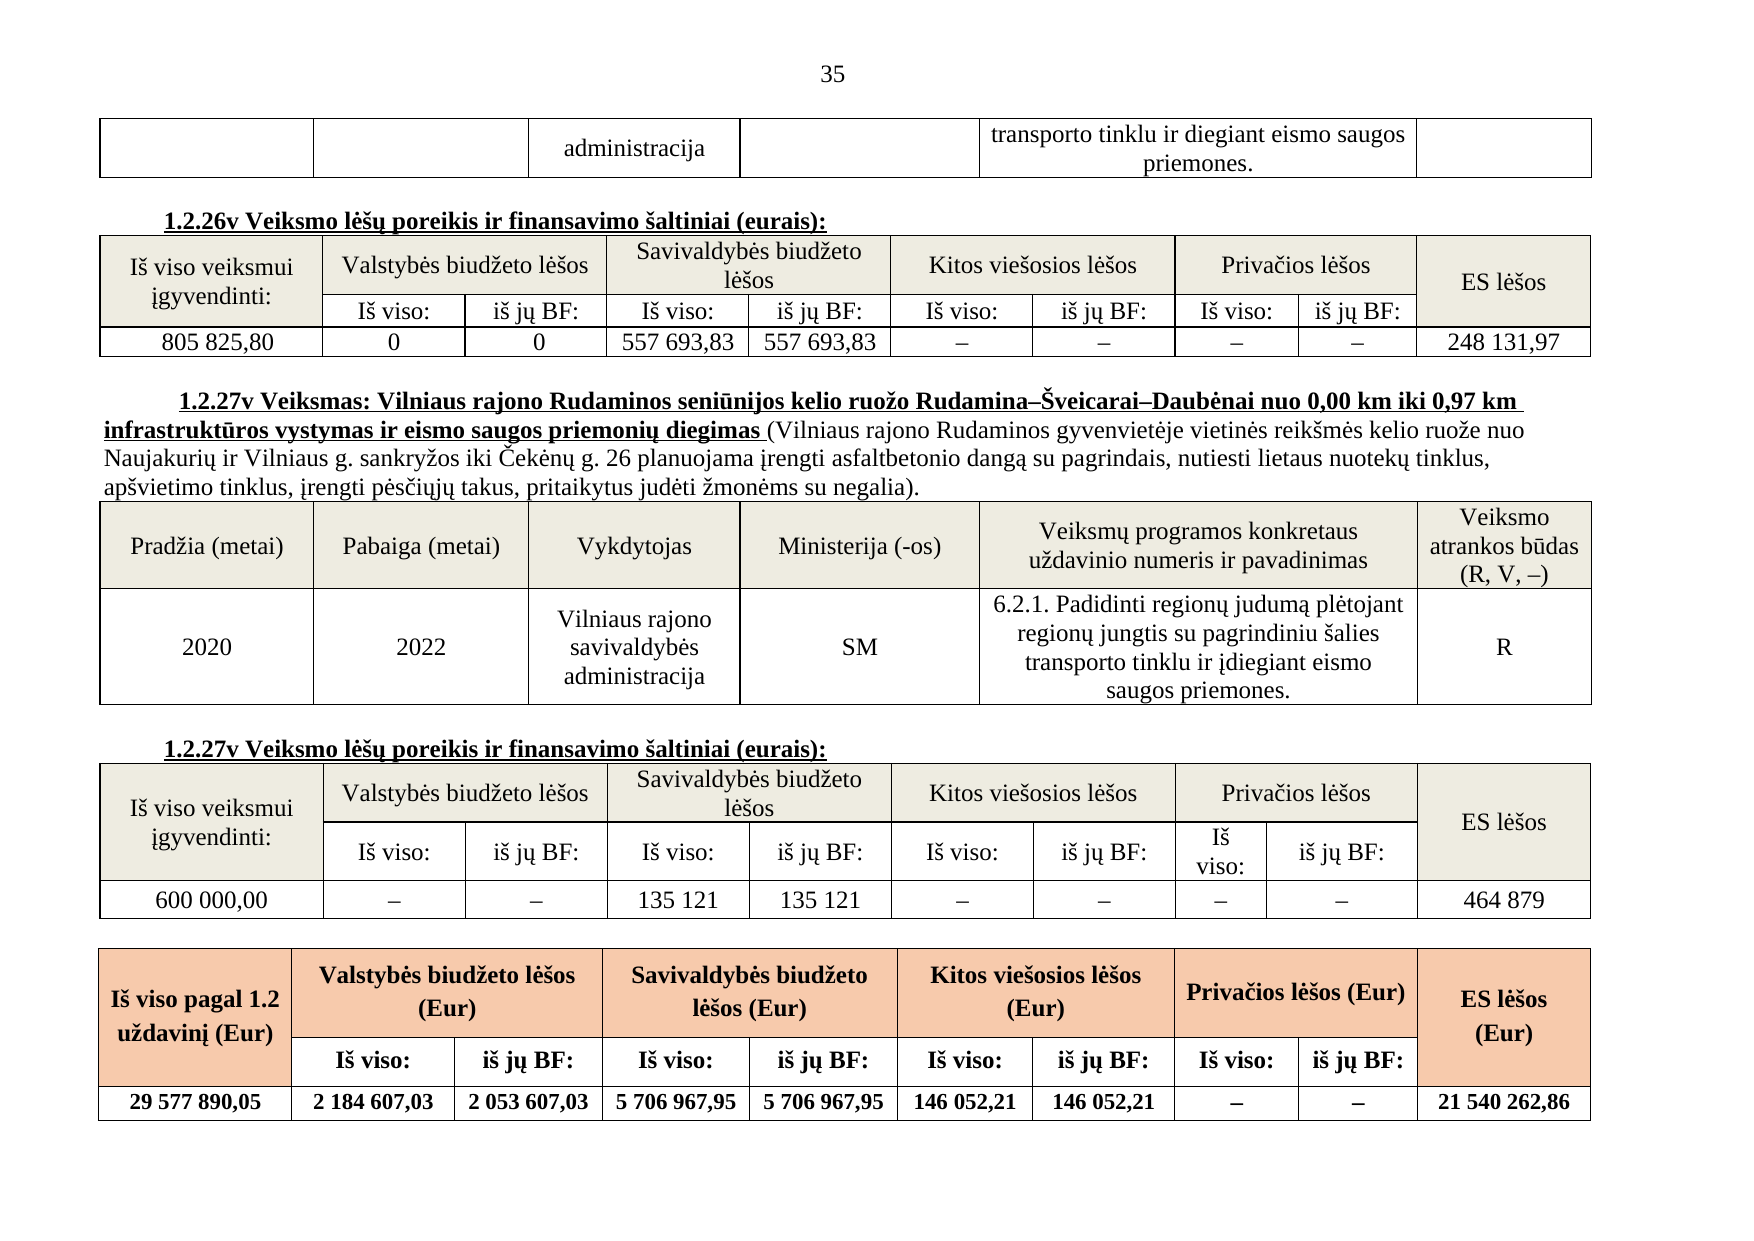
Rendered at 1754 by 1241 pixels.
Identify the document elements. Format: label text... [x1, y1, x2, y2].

table_cell [741, 119, 979, 177]
table_cell iš jų BF: [749, 295, 890, 326]
table_header Valstybės biudžeto lėšos (Eur) [292, 949, 602, 1037]
table_cell – [466, 881, 607, 918]
table_cell transporto tinklu ir diegiant eismo saugos priemones. [980, 119, 1416, 177]
table_header Privačios lėšos (Eur) [1175, 949, 1417, 1037]
table_cell iš jų BF: [1299, 295, 1416, 326]
table_cell – [1175, 1087, 1298, 1120]
table_cell 21 540 262,86 [1418, 1087, 1590, 1120]
table_cell – [1033, 328, 1174, 356]
table_cell 557 693,83 [607, 328, 748, 356]
table_cell 146 052,21 [898, 1087, 1032, 1120]
table_cell Iš viso: [898, 1038, 1032, 1086]
table_header Pabaiga (metai) [314, 502, 528, 588]
table_cell Iš viso: [603, 1038, 749, 1086]
table_cell 135 121 [750, 881, 891, 918]
table_cell iš jų BF: [1033, 1038, 1174, 1086]
table_cell Iš viso: [1175, 1038, 1298, 1086]
table_cell 805 825,80 [101, 328, 322, 356]
table_cell [314, 119, 528, 177]
table_cell [101, 119, 313, 177]
table_header Vykdytojas [529, 502, 739, 588]
table_header Pradžia (metai) [101, 502, 313, 588]
table_cell Vilniaus rajono savivaldybės administracija [529, 589, 739, 704]
table_cell R [1418, 589, 1591, 704]
table_cell 2 053 607,03 [455, 1087, 602, 1120]
table_cell 135 121 [608, 881, 749, 918]
table_cell – [892, 881, 1033, 918]
table_header Ministerija (-os) [741, 502, 979, 588]
table_cell Iš viso: [324, 823, 465, 880]
table_header Kitos viešosios lėšos [891, 236, 1174, 294]
table_cell 0 [466, 328, 606, 356]
table_header Iš viso pagal 1.2 uždavinį (Eur) [99, 949, 291, 1086]
table_cell Iš viso: [892, 823, 1033, 880]
table_cell 5 706 967,95 [603, 1087, 749, 1120]
table_header Veiksmų programos konkretaus uždavinio numeris ir pavadinimas [980, 502, 1417, 588]
table_cell iš jų BF: [466, 295, 606, 326]
table_cell – [1176, 328, 1298, 356]
table_cell iš jų BF: [1034, 823, 1175, 880]
table_cell – [891, 328, 1032, 356]
table_cell Iš viso: [292, 1038, 454, 1086]
table_cell iš jų BF: [1299, 1038, 1417, 1086]
table_cell 464 879 [1418, 881, 1590, 918]
table_header Savivaldybės biudžeto lėšos (Eur) [603, 949, 897, 1037]
table_cell administracija [529, 119, 739, 177]
table_header Valstybės biudžeto lėšos [323, 236, 606, 294]
table_cell – [324, 881, 465, 918]
table_cell Iš viso: [891, 295, 1032, 326]
table_header Kitos viešosios lėšos [892, 764, 1175, 821]
table_header Iš viso veiksmui įgyvendinti: [101, 236, 322, 326]
table_header Savivaldybės biudžeto lėšos [608, 764, 891, 821]
text 1.2.26v Veiksmo lėšų poreikis ir finansavimo šaltiniai (eurais): [89, 206, 1577, 235]
table_cell 557 693,83 [749, 328, 890, 356]
table_cell – [1299, 1087, 1417, 1120]
table_cell 248 131,97 [1417, 328, 1590, 356]
table_header Iš viso veiksmui įgyvendinti: [101, 764, 323, 880]
table_cell 146 052,21 [1033, 1087, 1174, 1120]
table_header ES lėšos (Eur) [1418, 949, 1590, 1086]
text 1.2.27v Veiksmas: Vilniaus rajono Rudaminos seniūnijos kelio ruožo Rudamina–Šveicarai–Daubėnai nuo 0,00 km iki 0,97 km infrastruktūros vystymas ir eismo saugos priemonių diegimas (Vilniaus rajono Rudaminos gyvenvietėje vietinės reikšmės kelio ruože nuo Naujakurių ir Vilniaus g. sankryžos iki Čekėnų g. 26 planuojama įrengti asfaltbetonio dangą su pagrindais, nutiesti lietaus nuotekų tinklus, apšvietimo tinklus, įrengti pėsčiųjų takus, pritaikytus judėti žmonėms su negalia). [103, 386, 1577, 501]
table_header Kitos viešosios lėšos (Eur) [898, 949, 1174, 1037]
table_cell Iš viso: [607, 295, 748, 326]
table_cell Iš viso: [608, 823, 749, 880]
table_cell SM [741, 589, 979, 704]
table_header Savivaldybės biudžeto lėšos [607, 236, 890, 294]
table_cell 600 000,00 [101, 881, 323, 918]
table_cell – [1034, 881, 1175, 918]
table_cell iš jų BF: [1267, 823, 1417, 880]
table_cell 5 706 967,95 [750, 1087, 897, 1120]
table_header Veiksmo atrankos būdas (R, V, –) [1418, 502, 1591, 588]
table_header ES lėšos [1417, 236, 1590, 326]
table_cell iš jų BF: [750, 823, 891, 880]
table_header ES lėšos [1418, 764, 1590, 880]
table_cell 6.2.1. Padidinti regionų judumą plėtojant regionų jungtis su pagrindiniu šalies transporto tinklu ir įdiegiant eismo saugos priemones. [980, 589, 1417, 704]
table_cell iš jų BF: [466, 823, 607, 880]
table_header Valstybės biudžeto lėšos [324, 764, 607, 821]
table_cell iš jų BF: [455, 1038, 602, 1086]
table_header Privačios lėšos [1176, 236, 1416, 294]
table_cell Iš viso: [1176, 295, 1298, 326]
table_cell Iš viso: [1176, 823, 1266, 880]
table_header Privačios lėšos [1176, 764, 1417, 821]
table_cell 2 184 607,03 [292, 1087, 454, 1120]
table_cell [1417, 119, 1591, 177]
table_cell 0 [323, 328, 464, 356]
table_cell 29 577 890,05 [99, 1087, 291, 1120]
text 1.2.27v Veiksmo lėšų poreikis ir finansavimo šaltiniai (eurais): [89, 734, 1577, 763]
table_cell – [1299, 328, 1416, 356]
table_cell 2020 [101, 589, 313, 704]
table_cell iš jų BF: [750, 1038, 897, 1086]
table_cell – [1267, 881, 1417, 918]
table_cell iš jų BF: [1033, 295, 1174, 326]
table_cell – [1176, 881, 1266, 918]
table_cell Iš viso: [323, 295, 464, 326]
table_cell 2022 [314, 589, 528, 704]
